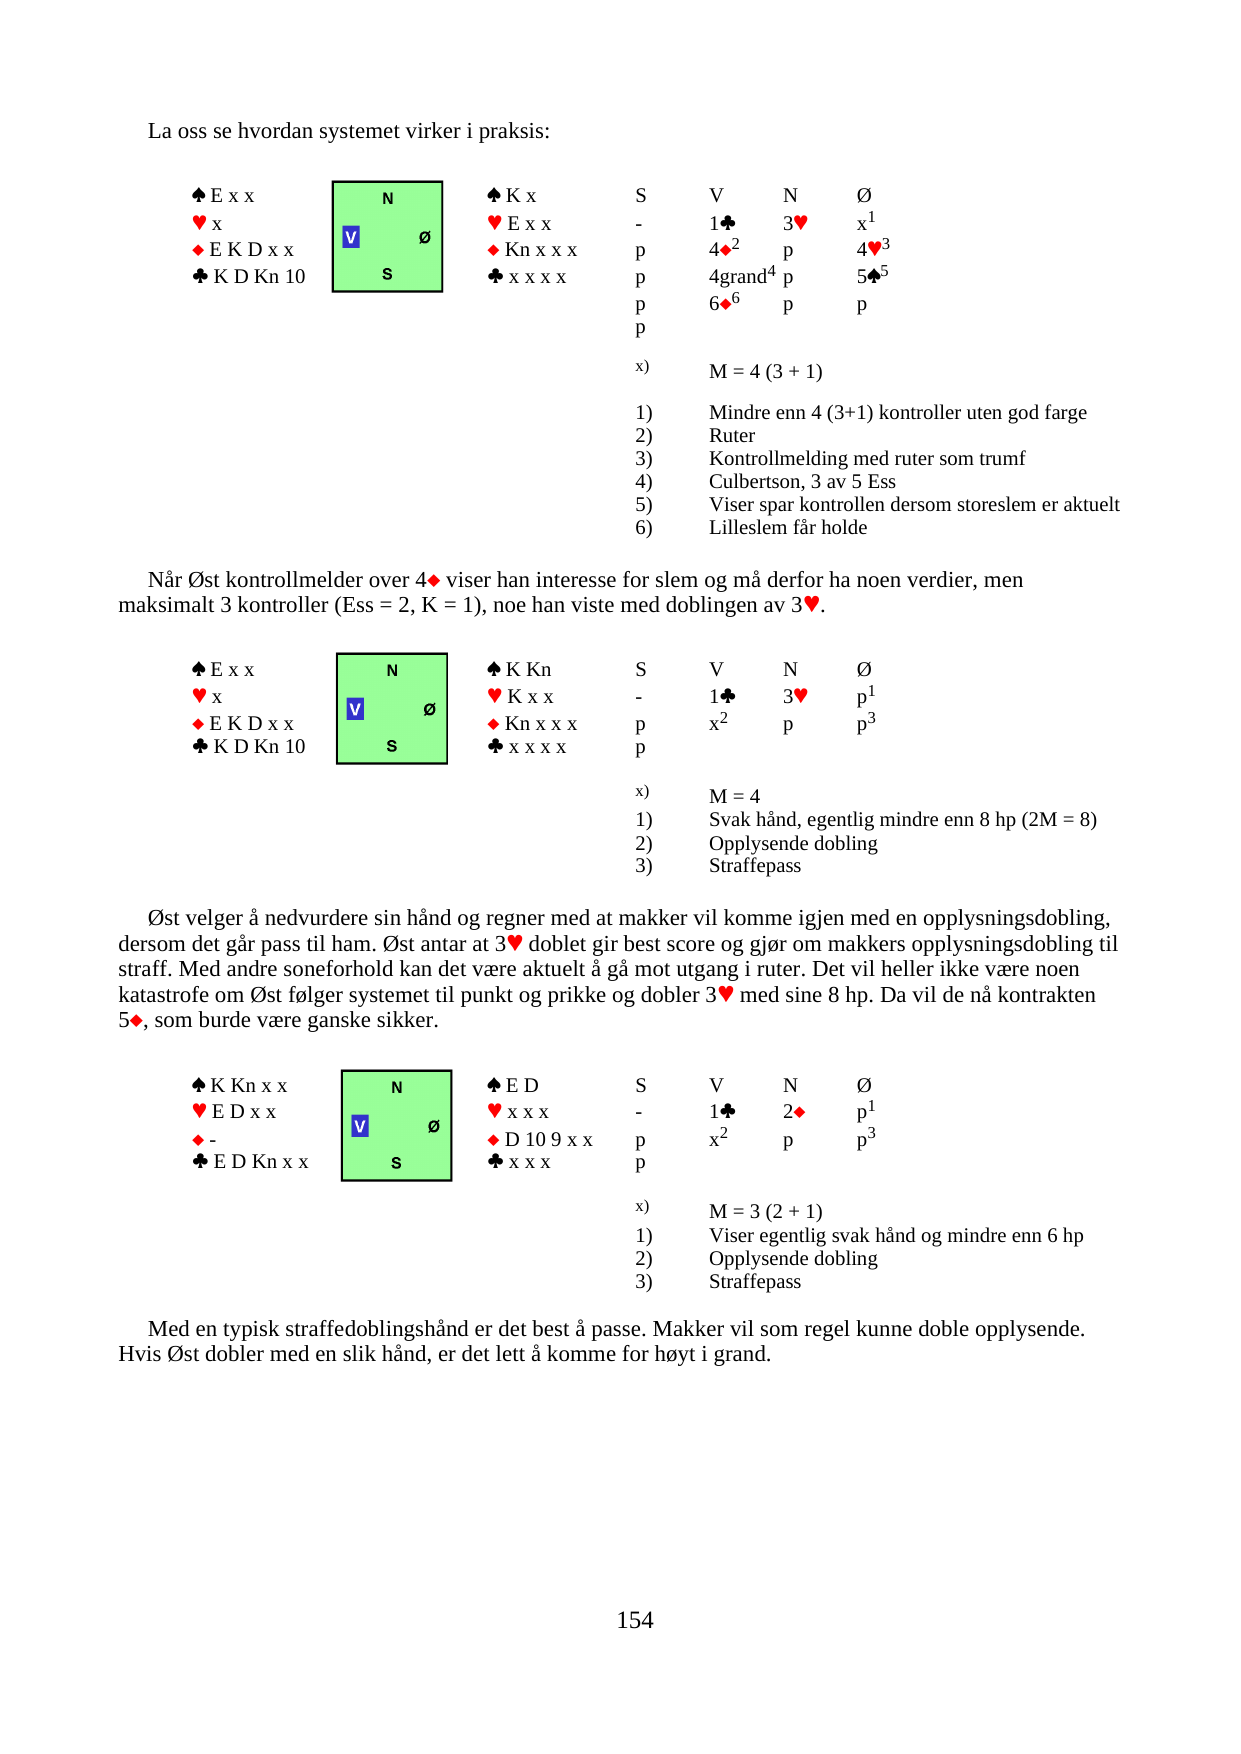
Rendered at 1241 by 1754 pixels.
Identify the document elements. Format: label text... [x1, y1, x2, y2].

text x) M = 3 (2 + 1) [118, 1196, 1122, 1223]
text Med en typisk straffe­doblings­hånd er det best å passe. Makker vil som regel kunne doble opplysende. Hvis Øst dobler med en slik hånd, er det lett å komme for høyt i grand. [118, 1316, 1122, 1367]
text 1) Svak hånd, egentlig mindre enn 8 hp (2M = 8) 2) Opplysende dobling 3) Straffepass [118, 808, 1122, 877]
text x) M = 4 (3 + 1) [118, 356, 1122, 383]
text La oss se hvordan systemet virker i praksis: [118, 118, 1122, 144]
text ª E x x ª K x S V N Ø © x © E x x - 1§ 3© x1 ¨ E K D x x ¨ Kn x x x p 4¨2 p 4©3 § K D Kn 10 § x x x x p 4grand4 p 5ª5 p 6¨6 p p p [118, 161, 1122, 338]
text ª E x x ª K Kn S V N Ø © x © K x x - 1§ 3© p1 ¨ E K D x x ¨ Kn x x x p x2 p p3 § K D Kn 10 § x x x x p [118, 635, 1122, 781]
text 1) Mindre enn 4 (3+1) kontroller uten god farge 2) Ruter 3) Kontrollmelding med ruter som trumf 4) Culbertson, 3 av 5 Ess 5) Viser spar kontrollen dersom storeslem er aktuelt 6) Lilleslem får holde [118, 401, 1122, 539]
text ª K Kn x x ª E D S V N Ø © E D x x © x x x - 1§ 2¨ p1 ¨ - ¨ D 10 9 x x p x2 p p3 § E D Kn x x § x x x p [118, 1050, 1122, 1196]
text 1) Viser egentlig svak hånd og mindre enn 6 hp 2) Opplysende dobling 3) Straffepass [118, 1223, 1122, 1316]
picture [331, 180, 444, 293]
picture [340, 1069, 453, 1182]
text Når Øst kontrollmelder over 4¨ viser han interesse for slem og må derfor ha noen verdier, men maksimalt 3 kontroller (Ess = 2, K = 1), noe han viste med doblingen av 3©. [118, 567, 1122, 618]
picture [335, 652, 448, 765]
text Øst velger å nedvurdere sin hånd og regner med at makker vil komme igjen med en opplysningsdobling, dersom det går pass til ham. Øst antar at 3© doblet gir best score og gjør om makkers opplysningsdobling til straff. Med andre soneforhold kan det være aktuelt å gå mot utgang i ruter. Det vil heller ikke være noen katastrofe om Øst følger systemet til punkt og prikke og dobler 3© med sine 8 hp. Da vil de nå kontrakten 5¨, som burde være ganske sikker. [118, 905, 1122, 1033]
text x) M = 4 [118, 781, 1122, 808]
